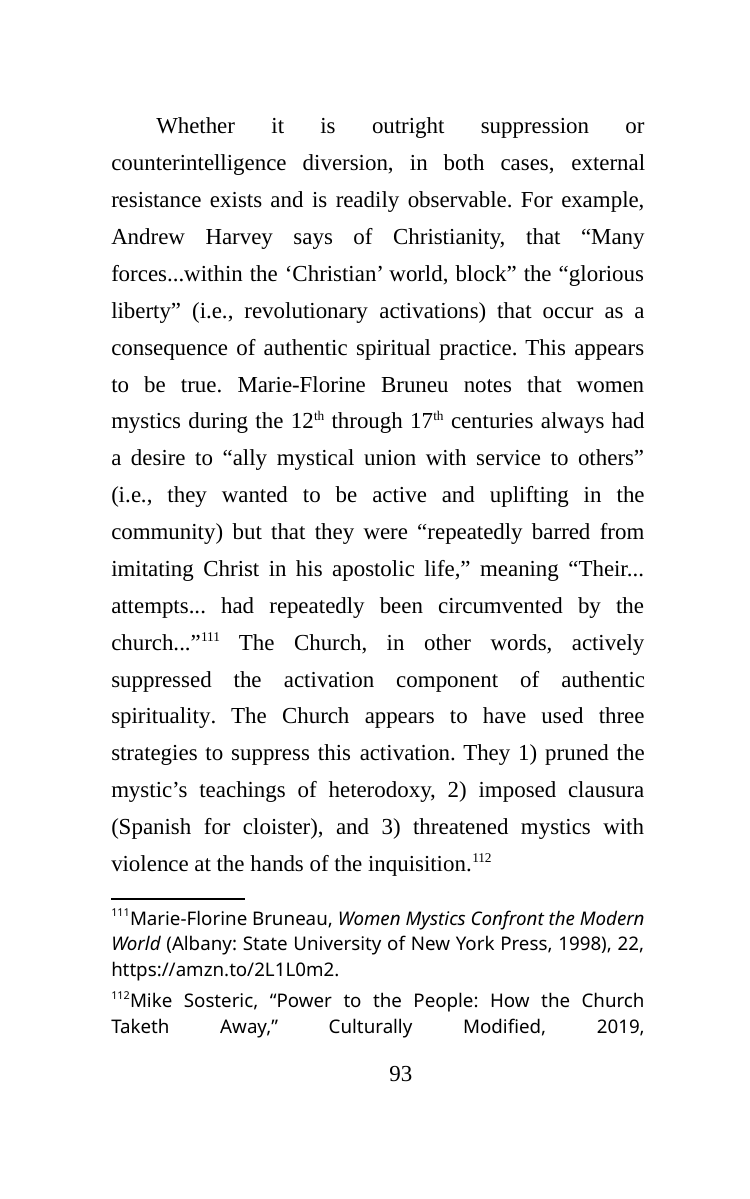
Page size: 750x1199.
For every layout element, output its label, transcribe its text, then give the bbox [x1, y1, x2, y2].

text Marie-Florine Bruneau, Women Mystics Confront the Modern World (Albany: State University of New York Press, 1998), 22, https://amzn.to/2L1L0m2. [111, 905, 645, 982]
text Mike Sosteric, “Power to the People: How the Church Taketh Away,” Culturally Modified, 2019, [111, 988, 645, 1039]
text Whether it is outright suppression or counterintelligence diversion, in both cases, external resistance exists and is readily observable. For example, Andrew Harvey says of Christianity, that “Many forces...within the ‘Christian’ world, block” the “glorious liberty” (i.e., revolutionary activations) that occur as a consequence of authentic spiritual practice. This appears to be true. Marie-Florine Bruneu notes that women mystics during the 12th through 17th centuries always had a desire to “ally mystical union with service to others” (i.e., they wanted to be active and uplifting in the community) but that they were “repeatedly barred from imitating Christ in his apostolic life,” meaning “Their... attempts... had repeatedly been circumvented by the church...” The Church, in other words, actively suppressed the activation component of authentic spirituality. The Church appears to have used three strategies to suppress this activation. They 1) pruned the mystic’s teachings of heterodoxy, 2) imposed clausura (Spanish for cloister), and 3) threatened mystics with violence at the hands of the inquisition. [111, 112, 645, 876]
